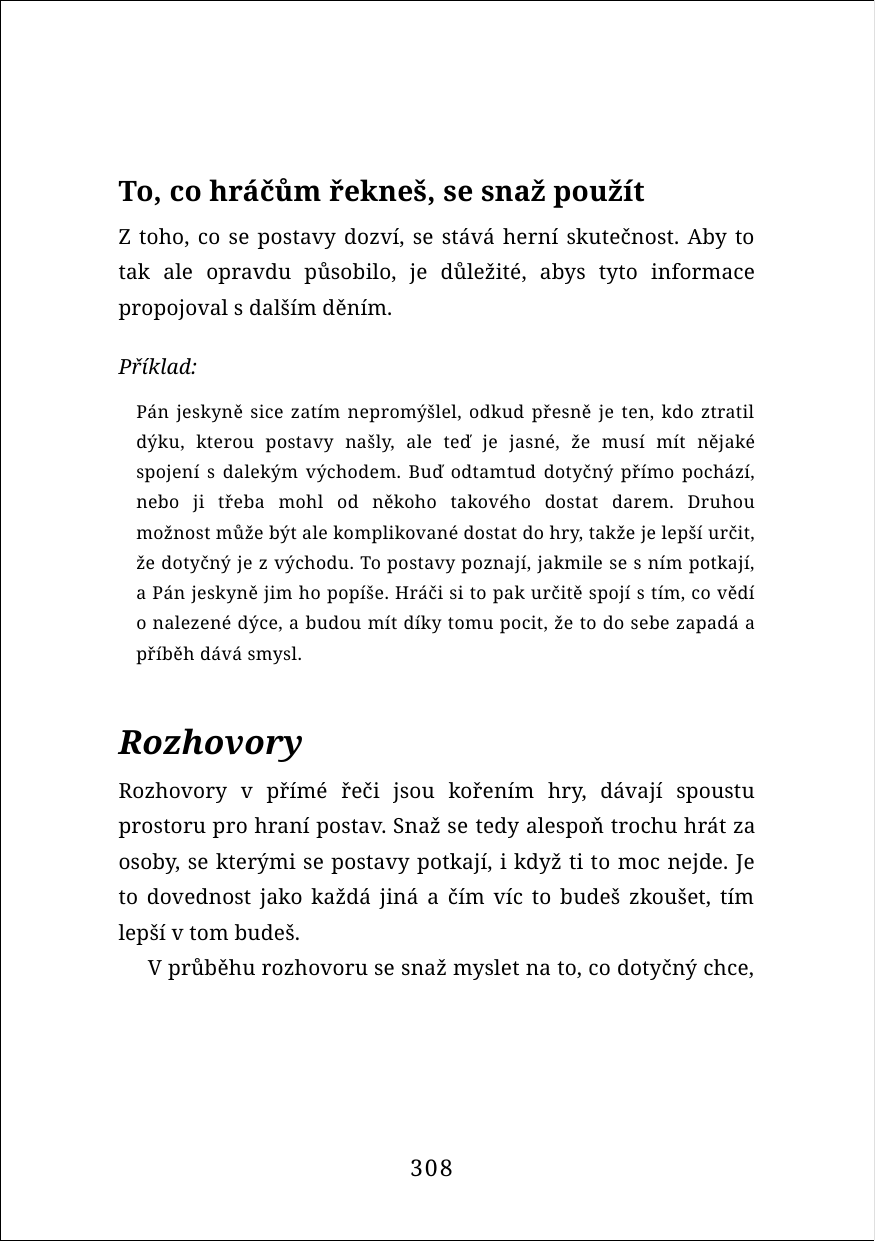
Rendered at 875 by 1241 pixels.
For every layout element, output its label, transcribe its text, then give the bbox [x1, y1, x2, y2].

subtitle Rozhovory [118, 718, 756, 764]
text Příklad: [118, 352, 756, 381]
text Z toho, co se postavy dozví, se stává herní skutečnost. Aby to tak ale opravdu působilo, je důležité, abys tyto informace propojoval s dalším děním. [118, 222, 756, 321]
text Pán jeskyně sice zatím nepromýšlel, odkud přesně je ten, kdo ztratil dýku, kterou postavy našly, ale teď je jasné, že musí mít nějaké spojení s dalekým východem. Buď odtamtud dotyčný přímo pochází, nebo ji třeba mohl od někoho takového dostat darem. Druhou možnost může být ale komplikované dostat do hry, takže je lepší určit, že dotyčný je z východu. To postavy poznají, jakmile se s ním potkají, a Pán jeskyně jim ho popíše. Hráči si to pak určitě spojí s tím, co vědí o nalezené dýce, a budou mít díky tomu pocit, že to do sebe zapadá a příběh dává smysl. [136, 399, 756, 665]
subtitle To, co hráčům řekneš, se snaž použít [118, 172, 756, 210]
text Rozhovory v přímé řeči jsou kořením hry, dávají spoustu prostoru pro hraní postav. Snaž se tedy alespoň trochu hrát za osoby, se kterými se postavy potkají, i když ti to moc nejde. Je to dovednost jako každá jiná a čím víc to budeš zkoušet, tím lepší v tom budeš. V průběhu rozhovoru se snaž myslet na to, co dotyčný chce, [118, 776, 756, 982]
